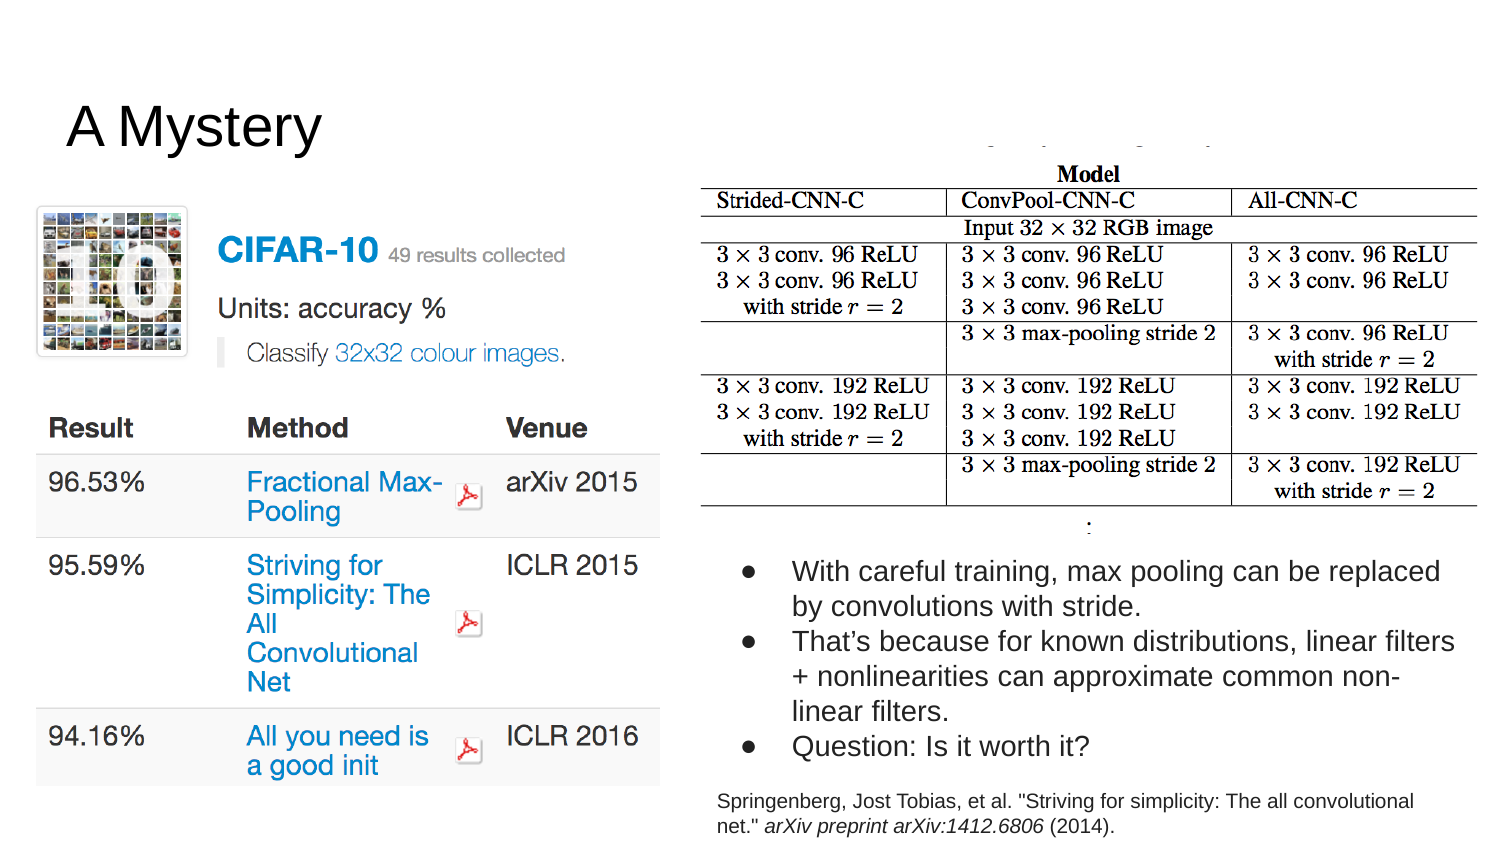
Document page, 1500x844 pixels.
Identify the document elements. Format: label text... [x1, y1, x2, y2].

title A Mystery [51, 72, 1449, 167]
picture [694, 146, 1481, 534]
text_box With careful training, max pooling can be replaced by convolutions with stride. That’s because for known distributions, linear filters + nonlinearities can approximate common non-linear filters. Question: Is it worth it? Springenberg, Jost Tobias, et al. "Striving for simplicity: The all convolutional net." arXiv preprint arXiv:1412.6806 (2014). [701, 537, 1474, 786]
picture [17, 189, 660, 786]
